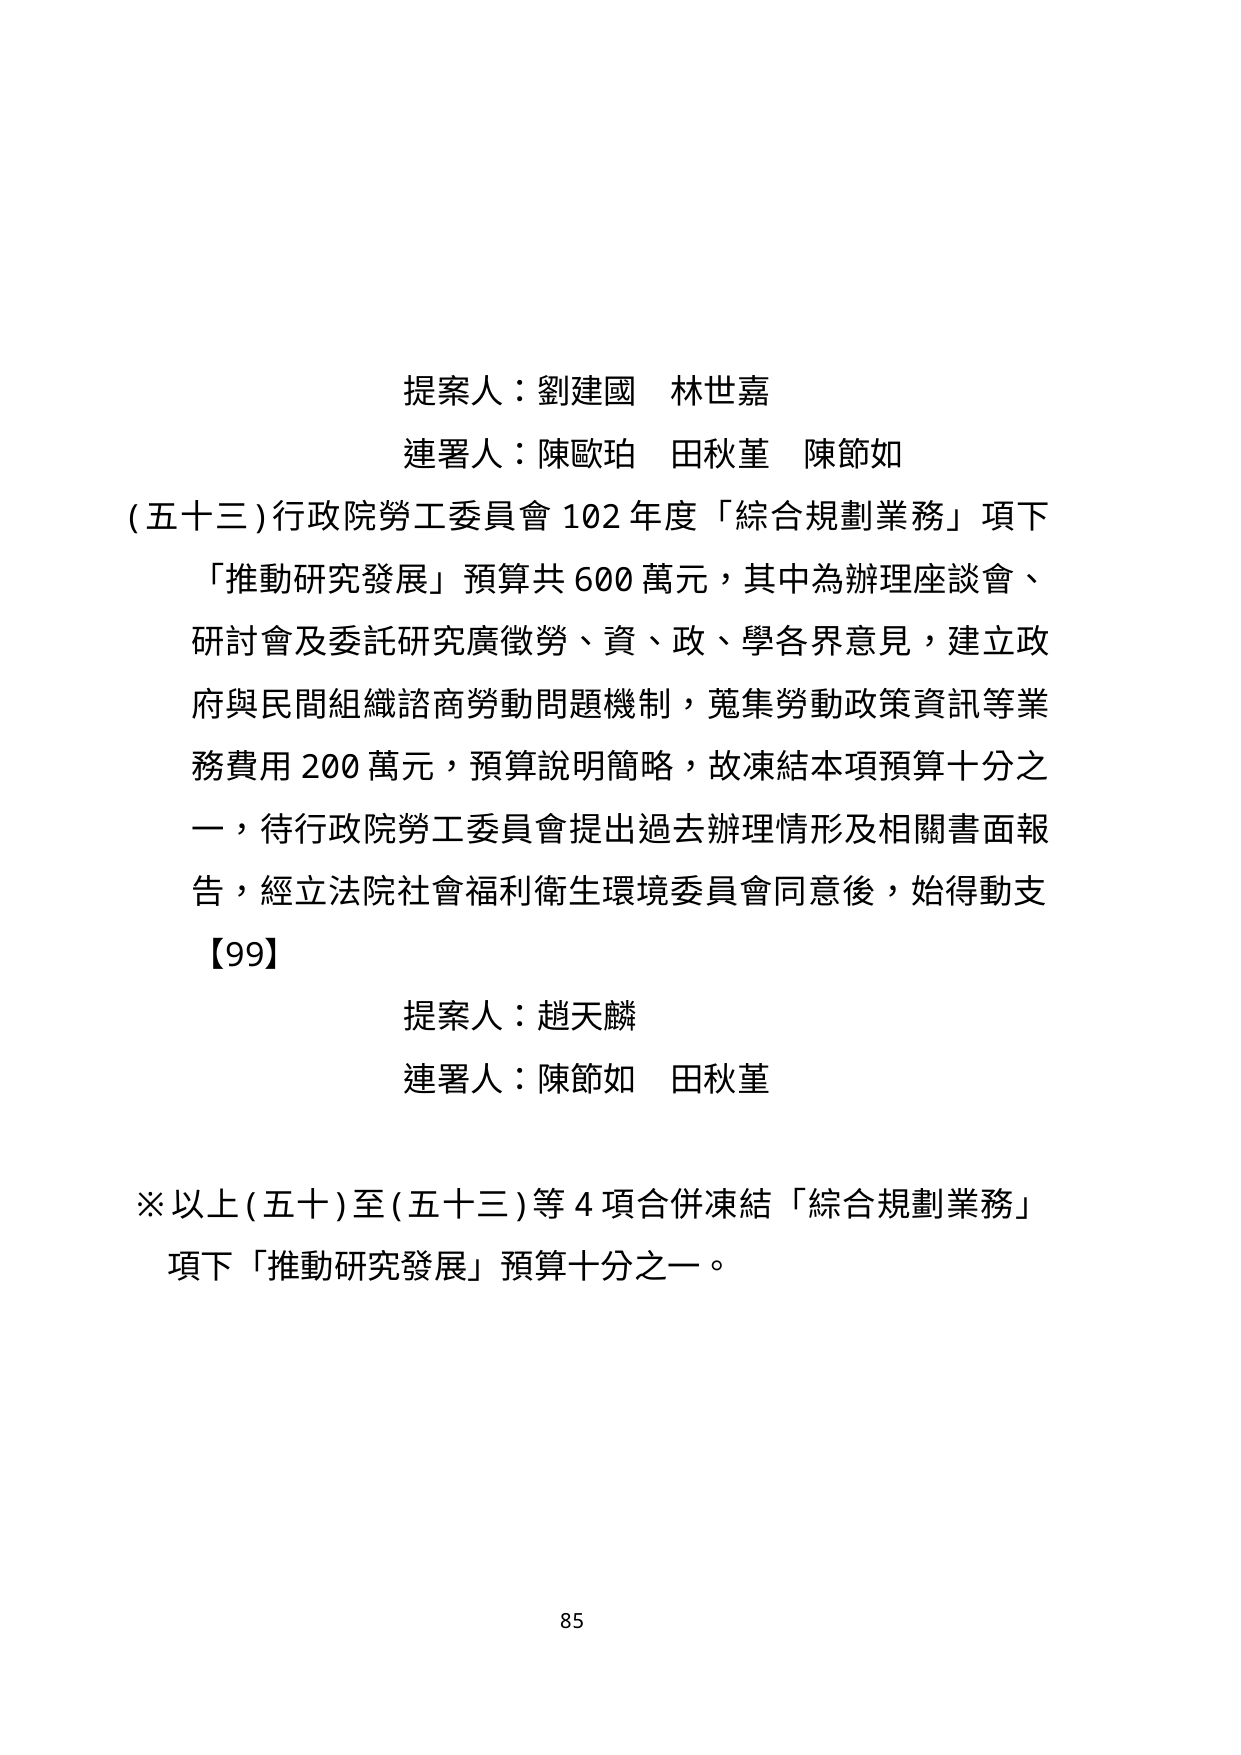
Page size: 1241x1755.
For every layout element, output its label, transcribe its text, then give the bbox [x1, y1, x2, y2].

text ※以上(五十)至(五十三)等4項合併凍結「綜合規劃業務」項下「推動研究發展」預算十分之一。 [130, 1160, 1050, 1285]
text 連署人：陳歐珀 田秋堇 陳節如 [94, 410, 1050, 472]
text 提案人：劉建國 林世嘉 [94, 347, 1050, 410]
text 連署人：陳節如 田秋堇 [94, 1035, 1050, 1097]
text 提案人：趙天麟 [94, 972, 1050, 1035]
text (五十三)行政院勞工委員會102年度「綜合規劃業務」項下「推動研究發展」預算共600萬元，其中為辦理座談會、研討會及委託研究廣徵勞、資、政、學各界意見，建立政府與民間組織諮商勞動問題機制，蒐集勞動政策資訊等業務費用200萬元，預算說明簡略，故凍結本項預算十分之一，待行政院勞工委員會提出過去辦理情形及相關書面報告，經立法院社會福利衛生環境委員會同意後，始得動支。【99】 [123, 472, 1050, 972]
